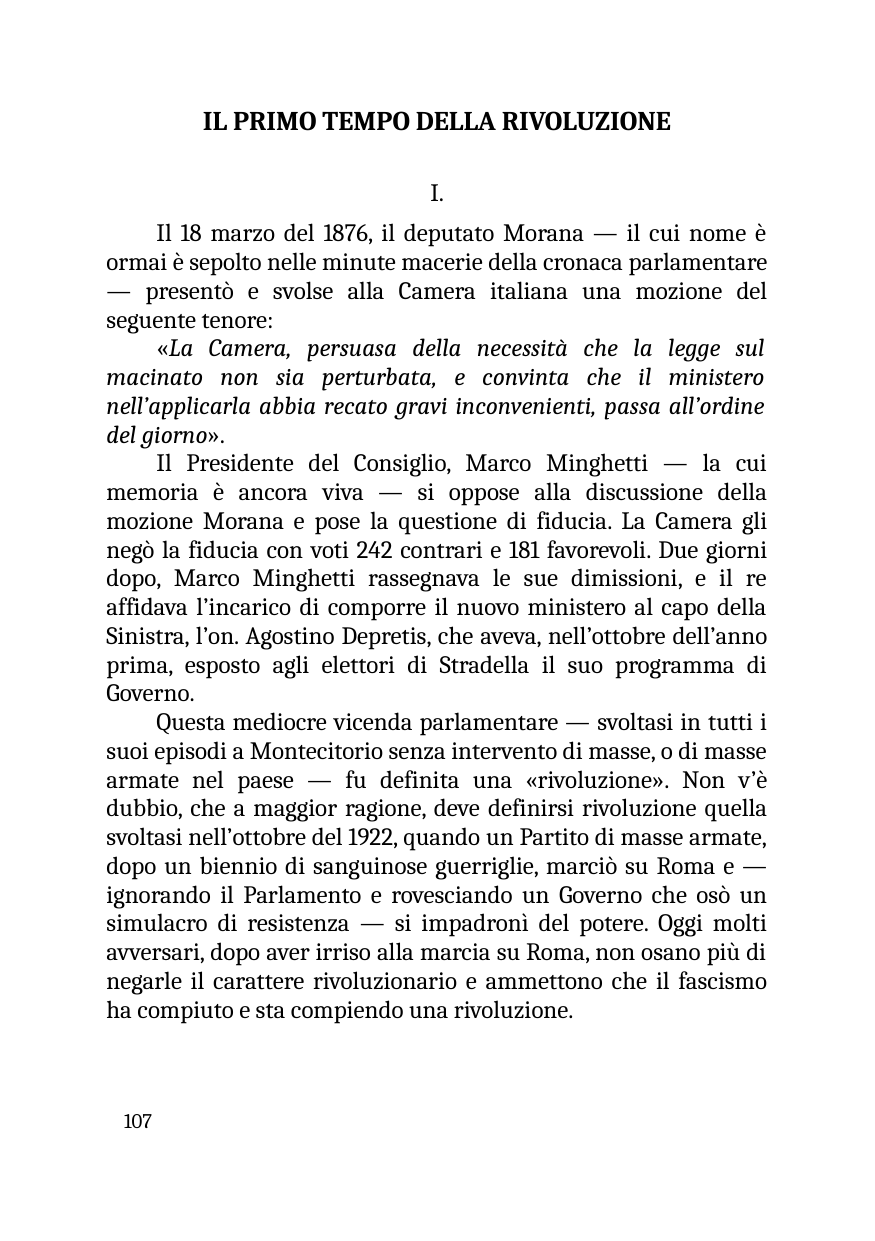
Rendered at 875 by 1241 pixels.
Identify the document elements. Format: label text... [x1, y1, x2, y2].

subtitle IL PRIMO TEMPO DELLA RIVOLUZIONE [106, 106, 768, 137]
text Il 18 marzo del 1876, il deputato Morana — il cui nome è ormai è sepolto nelle minute macerie della cronaca parlamentare — presentò e svolse alla Camera italiana una mozione del seguente tenore: [106, 219, 768, 334]
text «La Camera, persuasa della necessità che la legge sul macinato non sia perturbata, e convinta che il ministero nell’applicarla abbia recato gravi inconvenienti, passa all’ordine del giorno». [106, 334, 768, 449]
text Questa mediocre vicenda parlamentare — svoltasi in tutti i suoi episodi a Montecitorio senza intervento di masse, o di masse armate nel paese — fu definita una «rivoluzione». Non v’è dubbio, che a maggior ragione, deve definirsi rivoluzione quella svoltasi nell’ottobre del 1922, quando un Partito di masse armate, dopo un biennio di sanguinose guerriglie, marciò su Roma e — ignorando il Parlamento e rovesciando un Governo che osò un simulacro di resistenza — si impadronì del potere. Oggi molti avversari, dopo aver irriso alla marcia su Roma, non osano più di negarle il carattere rivoluzionario e ammettono che il fascismo ha compiuto e sta compiendo una rivoluzione. [106, 708, 768, 1024]
text Il Presidente del Consiglio, Marco Minghetti — la cui memoria è ancora viva — si oppose alla discussione della mozione Morana e pose la questione di fiducia. La Camera gli negò la fiducia con voti 242 contrari e 181 favorevoli. Due giorni dopo, Marco Minghetti rassegnava le sue dimissioni, e il re affidava l’incarico di comporre il nuovo ministero al capo della Sinistra, l’on. Agostino Depretis, che aveva, nell’ottobre dell’anno prima, esposto agli elettori di Stradella il suo programma di Governo. [106, 449, 768, 708]
text I. [106, 179, 768, 207]
